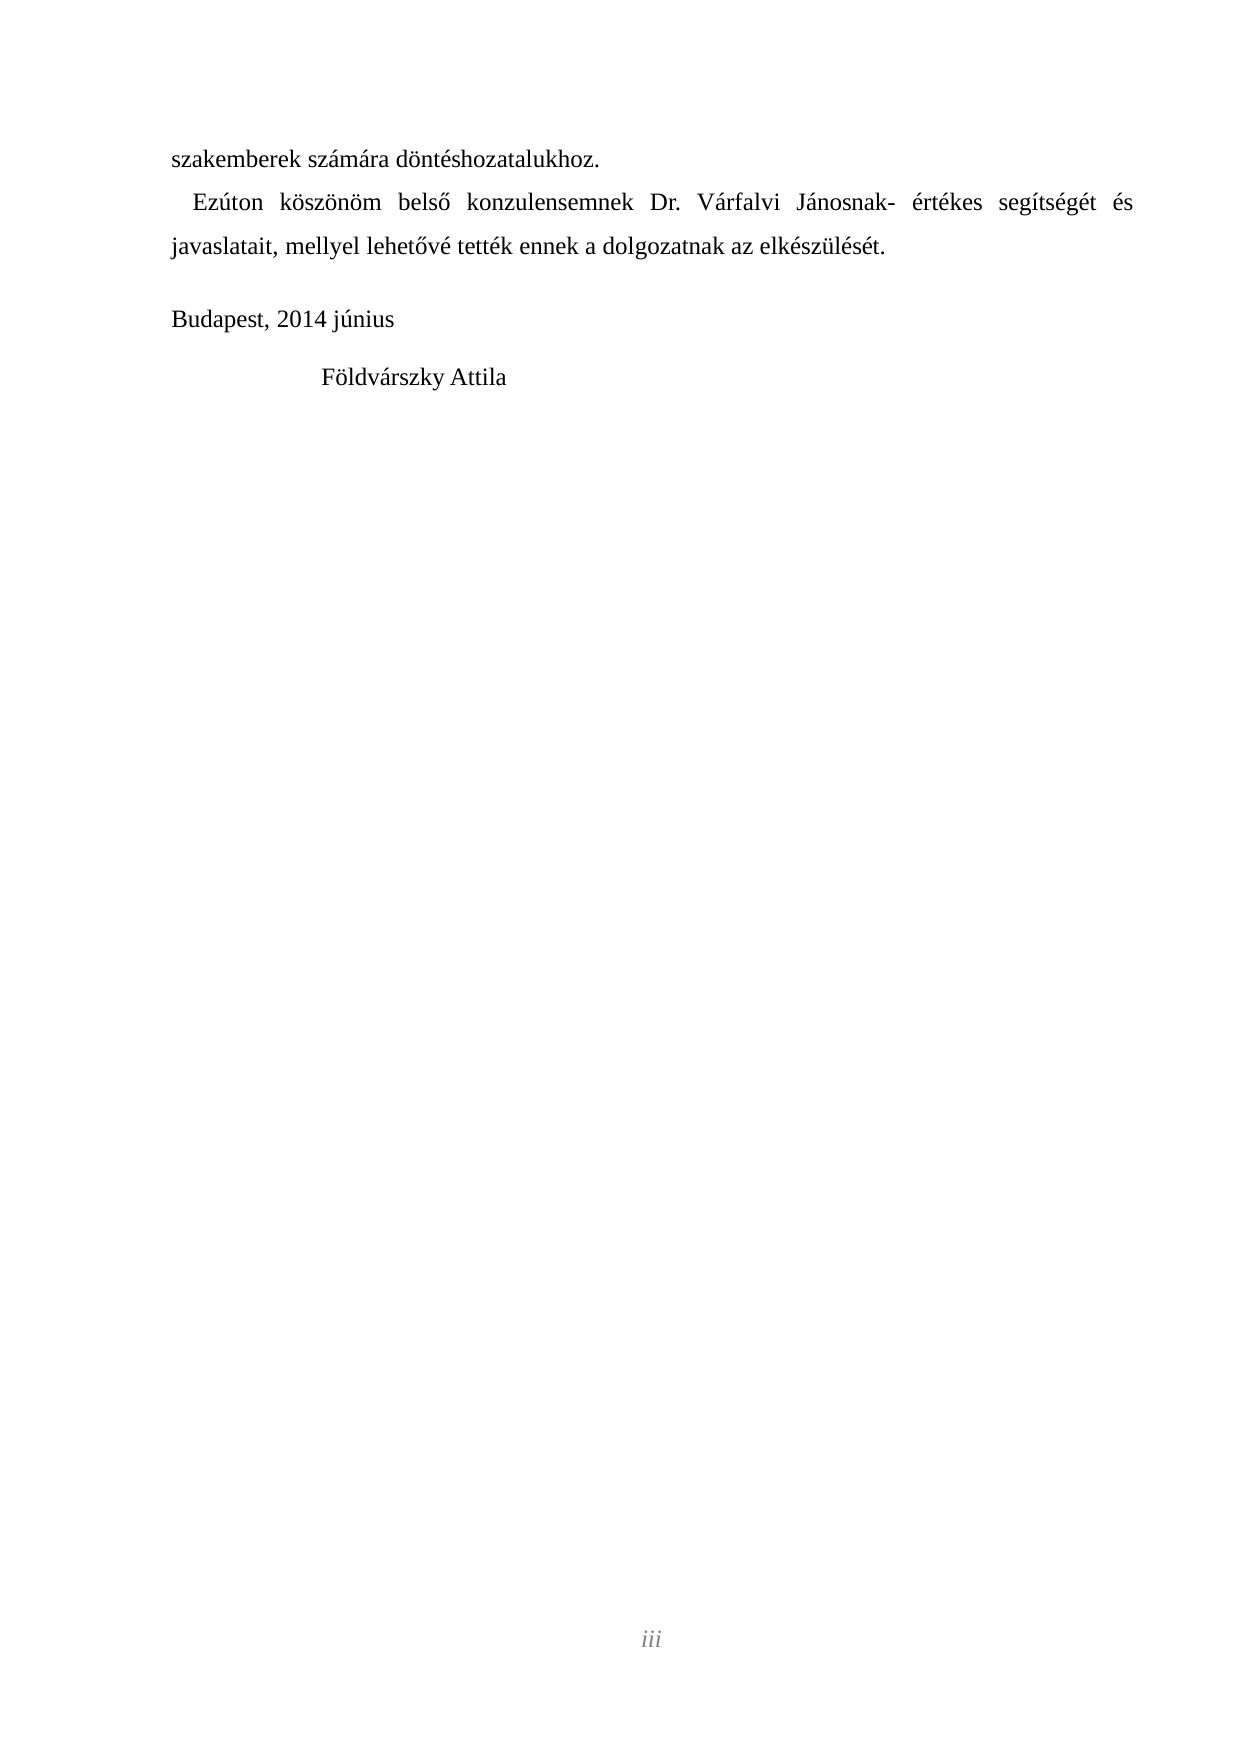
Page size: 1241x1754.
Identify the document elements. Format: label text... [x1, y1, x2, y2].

text Budapest, 2014 június [171, 303, 1134, 332]
text Földvárszky Attila [171, 332, 1134, 391]
text szakemberek számára döntéshozatalukhoz. [171, 144, 1134, 173]
text Ezúton köszönöm belső konzulensemnek Dr. Várfalvi Jánosnak- értékes segítségét és javaslatait, mellyel lehetővé tették ennek a dolgozatnak az elkészülését. [171, 187, 1134, 260]
